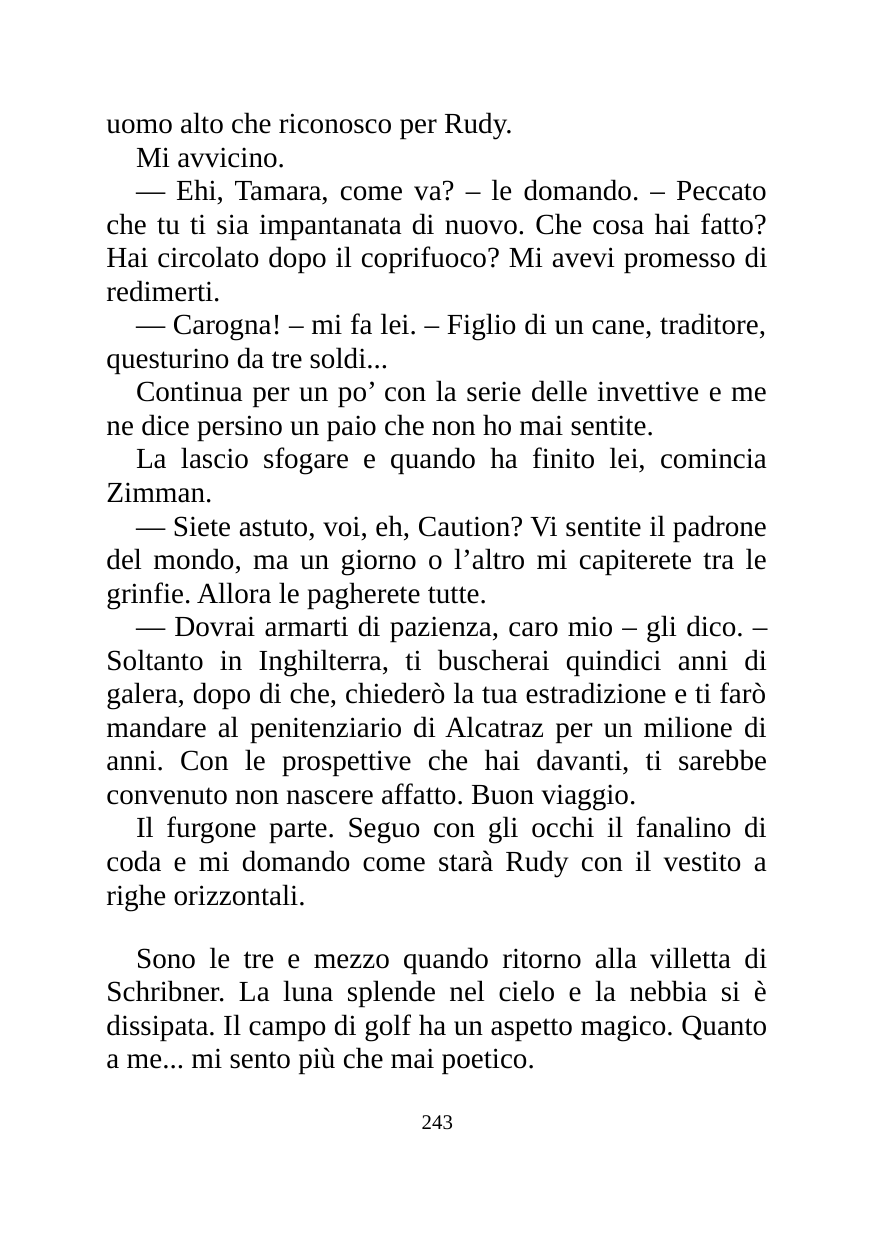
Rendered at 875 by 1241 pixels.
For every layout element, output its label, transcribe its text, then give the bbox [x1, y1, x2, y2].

text — Carogna! – mi fa lei. – Figlio di un cane, traditore, questurino da tre soldi... [106, 307, 768, 374]
text — Ehi, Tamara, come va? – le domando. – Peccato che tu ti sia impantanata di nuovo. Che cosa hai fatto? Hai circolato dopo il coprifuoco? Mi avevi promesso di redimerti. [106, 173, 768, 307]
text uomo alto che riconosco per Rudy. [106, 106, 768, 140]
text Il furgone parte. Seguo con gli occhi il fanalino di coda e mi domando come starà Rudy con il vestito a righe orizzontali. [106, 811, 768, 911]
text Continua per un po’ con la serie delle invettive e me ne dice persino un paio che non ho mai sentite. [106, 374, 768, 442]
text Sono le tre e mezzo quando ritorno alla villetta di Schribner. La luna splende nel cielo e la nebbia si è dissipata. Il campo di golf ha un aspetto magico. Quanto a me... mi sento più che mai poetico. [106, 941, 768, 1075]
text Mi avvicino. [106, 140, 768, 173]
text — Siete astuto, voi, eh, Caution? Vi sentite il padrone del mondo, ma un giorno o l’altro mi capiterete tra le grinfie. Allora le pagherete tutte. [106, 509, 768, 609]
text La lascio sfogare e quando ha finito lei, comincia Zimman. [106, 442, 768, 509]
text — Dovrai armarti di pazienza, caro mio – gli dico. – Soltanto in Inghilterra, ti buscherai quindici anni di galera, dopo di che, chiederò la tua estradizione e ti farò mandare al penitenziario di Alcatraz per un milione di anni. Con le prospettive che hai davanti, ti sarebbe convenuto non nascere affatto. Buon viaggio. [106, 609, 768, 811]
